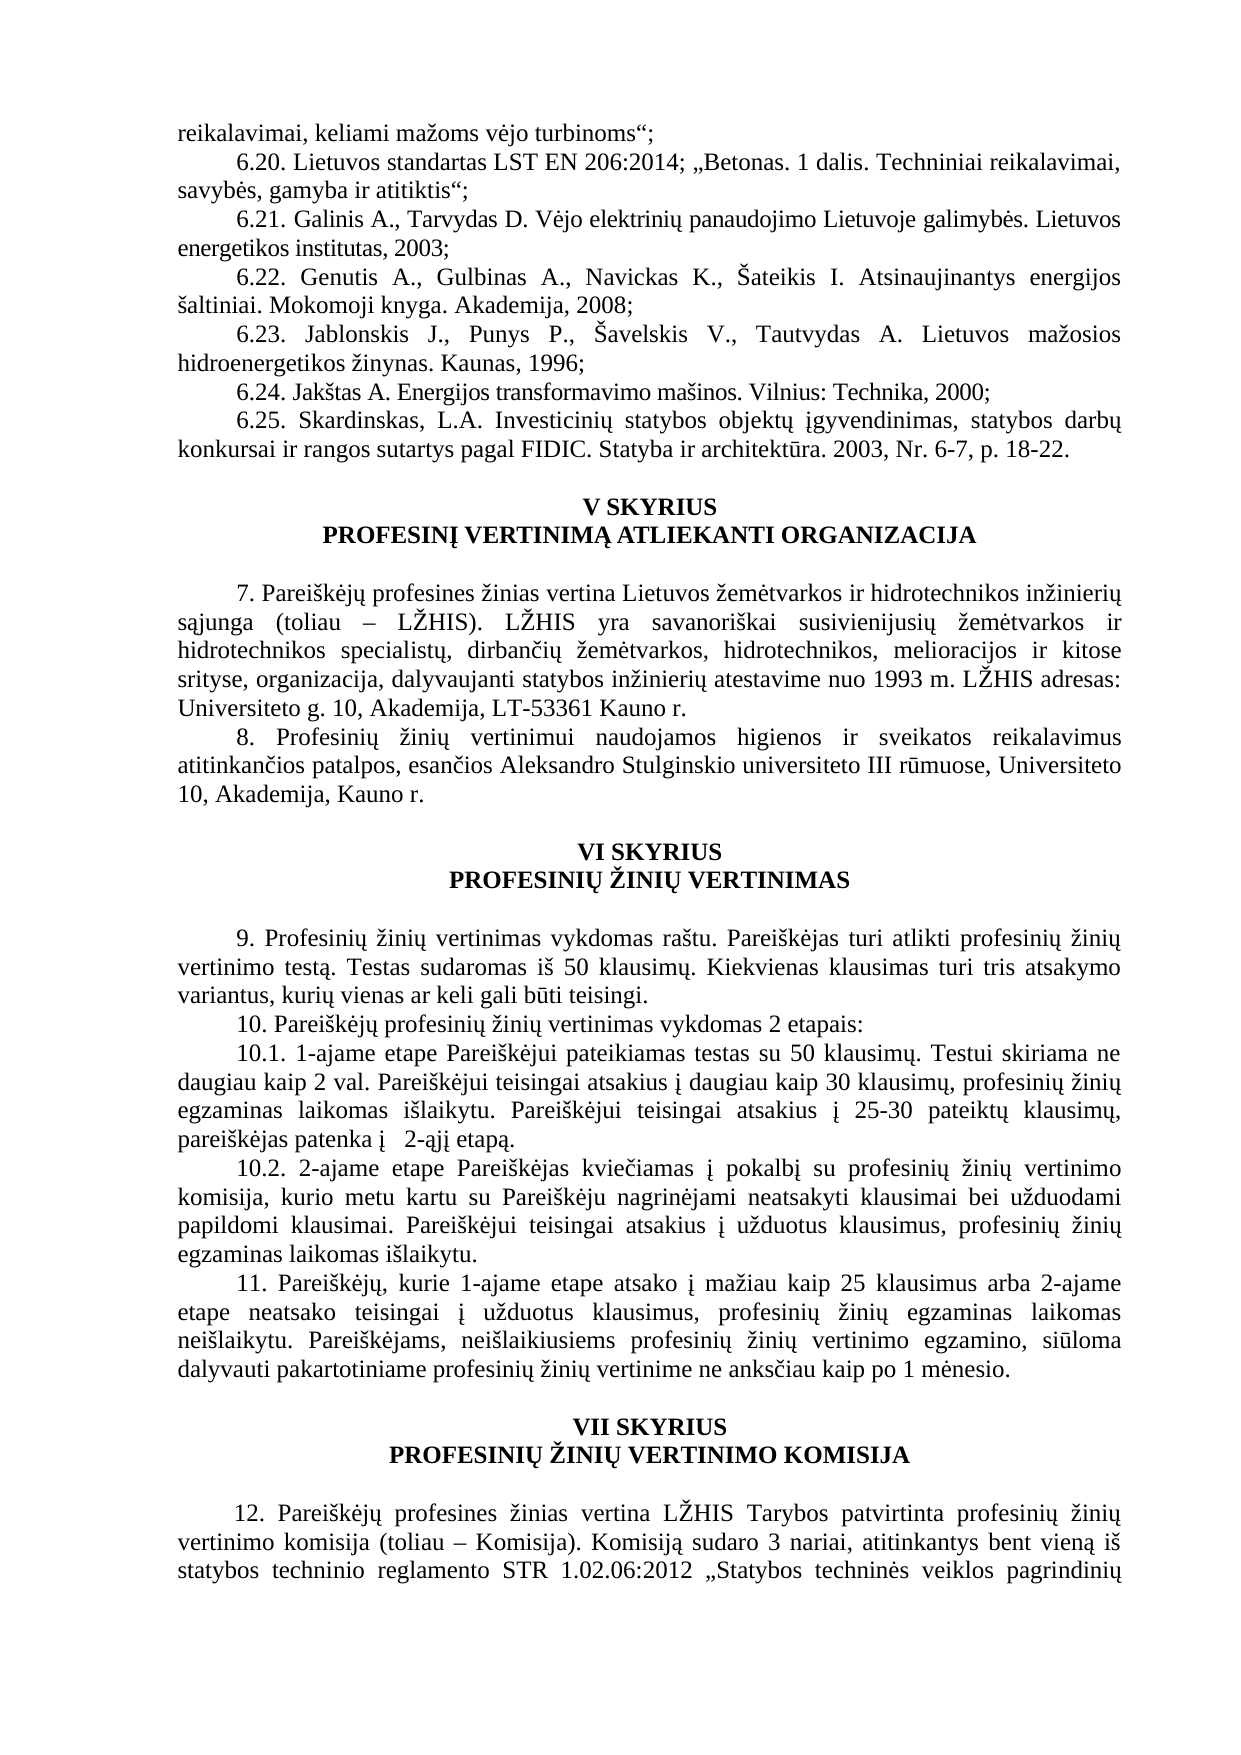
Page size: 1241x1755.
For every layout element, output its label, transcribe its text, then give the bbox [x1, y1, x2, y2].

text VII SKYRIUS [177, 1412, 1122, 1441]
text 6.21. Galinis A., Tarvydas D. Vėjo elektrinių panaudojimo Lietuvoje galimybės. Lietuvos energetikos institutas, 2003; [177, 204, 1122, 262]
text 7. Pareiškėjų profesines žinias vertina Lietuvos žemėtvarkos ir hidrotechnikos inžinierių sąjunga (toliau – LŽHIS). LŽHIS yra savanoriškai susivienijusių žemėtvarkos ir hidrotechnikos specialistų, dirbančių žemėtvarkos, hidrotechnikos, melioracijos ir kitose srityse, organizacija, dalyvaujanti statybos inžinierių atestavime nuo 1993 m. LŽHIS adresas: Universiteto g. 10, Akademija, LT-53361 Kauno r. [177, 578, 1122, 722]
text VI SKYRIUS [177, 837, 1122, 866]
text 11. Pareiškėjų, kurie 1-ajame etape atsako į mažiau kaip 25 klausimus arba 2-ajame etape neatsako teisingai į užduotus klausimus, profesinių žinių egzaminas laikomas neišlaikytu. Pareiškėjams, neišlaikiusiems profesinių žinių vertinimo egzamino, siūloma dalyvauti pakartotiniame profesinių žinių vertinime ne anksčiau kaip po 1 mėnesio. [177, 1268, 1122, 1383]
text PROFESINIŲ ŽINIŲ VERTINIMO KOMISIJA [177, 1441, 1122, 1469]
text PROFESINĮ VERTINIMĄ ATLIEKANTI ORGANIZACIJA [177, 521, 1122, 549]
text 6.20. Lietuvos standartas LST EN 206:2014; „Betonas. 1 dalis. Techniniai reikalavimai, savybės, gamyba ir atitiktis“; [177, 147, 1122, 204]
text reikalavimai, keliami mažoms vėjo turbinoms“; [177, 118, 1122, 147]
text 12. Pareiškėjų profesines žinias vertina LŽHIS Tarybos patvirtinta profesinių žinių vertinimo komisija (toliau – Komisija). Komisiją sudaro 3 nariai, atitinkantys bent vieną iš statybos techninio reglamento STR 1.02.06:2012 „Statybos techninės veiklos pagrindinių [177, 1498, 1122, 1584]
text V SKYRIUS [177, 492, 1122, 521]
text 6.22. Genutis A., Gulbinas A., Navickas K., Šateikis I. Atsinaujinantys energijos šaltiniai. Mokomoji knyga. Akademija, 2008; [177, 262, 1122, 319]
text 6.25. Skardinskas, L.A. Investicinių statybos objektų įgyvendinimas, statybos darbų konkursai ir rangos sutartys pagal FIDIC. Statyba ir architektūra. 2003, Nr. 6-7, p. 18-22. [177, 406, 1122, 463]
text 9. Profesinių žinių vertinimas vykdomas raštu. Pareiškėjas turi atlikti profesinių žinių vertinimo testą. Testas sudaromas iš 50 klausimų. Kiekvienas klausimas turi tris atsakymo variantus, kurių vienas ar keli gali būti teisingi. [177, 923, 1122, 1009]
text 8. Profesinių žinių vertinimui naudojamos higienos ir sveikatos reikalavimus atitinkančios patalpos, esančios Aleksandro Stulginskio universiteto III rūmuose, Universiteto 10, Akademija, Kauno r. [177, 722, 1122, 808]
text 6.24. Jakštas A. Energijos transformavimo mašinos. Vilnius: Technika, 2000; [177, 377, 1122, 406]
text 6.23. Jablonskis J., Punys P., Šavelskis V., Tautvydas A. Lietuvos mažosios hidroenergetikos žinynas. Kaunas, 1996; [177, 319, 1122, 377]
text 10.2. 2-ajame etape Pareiškėjas kviečiamas į pokalbį su profesinių žinių vertinimo komisija, kurio metu kartu su Pareiškėju nagrinėjami neatsakyti klausimai bei užduodami papildomi klausimai. Pareiškėjui teisingai atsakius į užduotus klausimus, profesinių žinių egzaminas laikomas išlaikytu. [177, 1153, 1122, 1268]
text 10.1. 1-ajame etape Pareiškėjui pateikiamas testas su 50 klausimų. Testui skiriama ne daugiau kaip 2 val. Pareiškėjui teisingai atsakius į daugiau kaip 30 klausimų, profesinių žinių egzaminas laikomas išlaikytu. Pareiškėjui teisingai atsakius į 25-30 pateiktų klausimų, pareiškėjas patenka į 2-ąjį etapą. [177, 1038, 1122, 1153]
text 10. Pareiškėjų profesinių žinių vertinimas vykdomas 2 etapais: [177, 1009, 1122, 1038]
text PROFESINIŲ ŽINIŲ VERTINIMAS [177, 866, 1122, 894]
